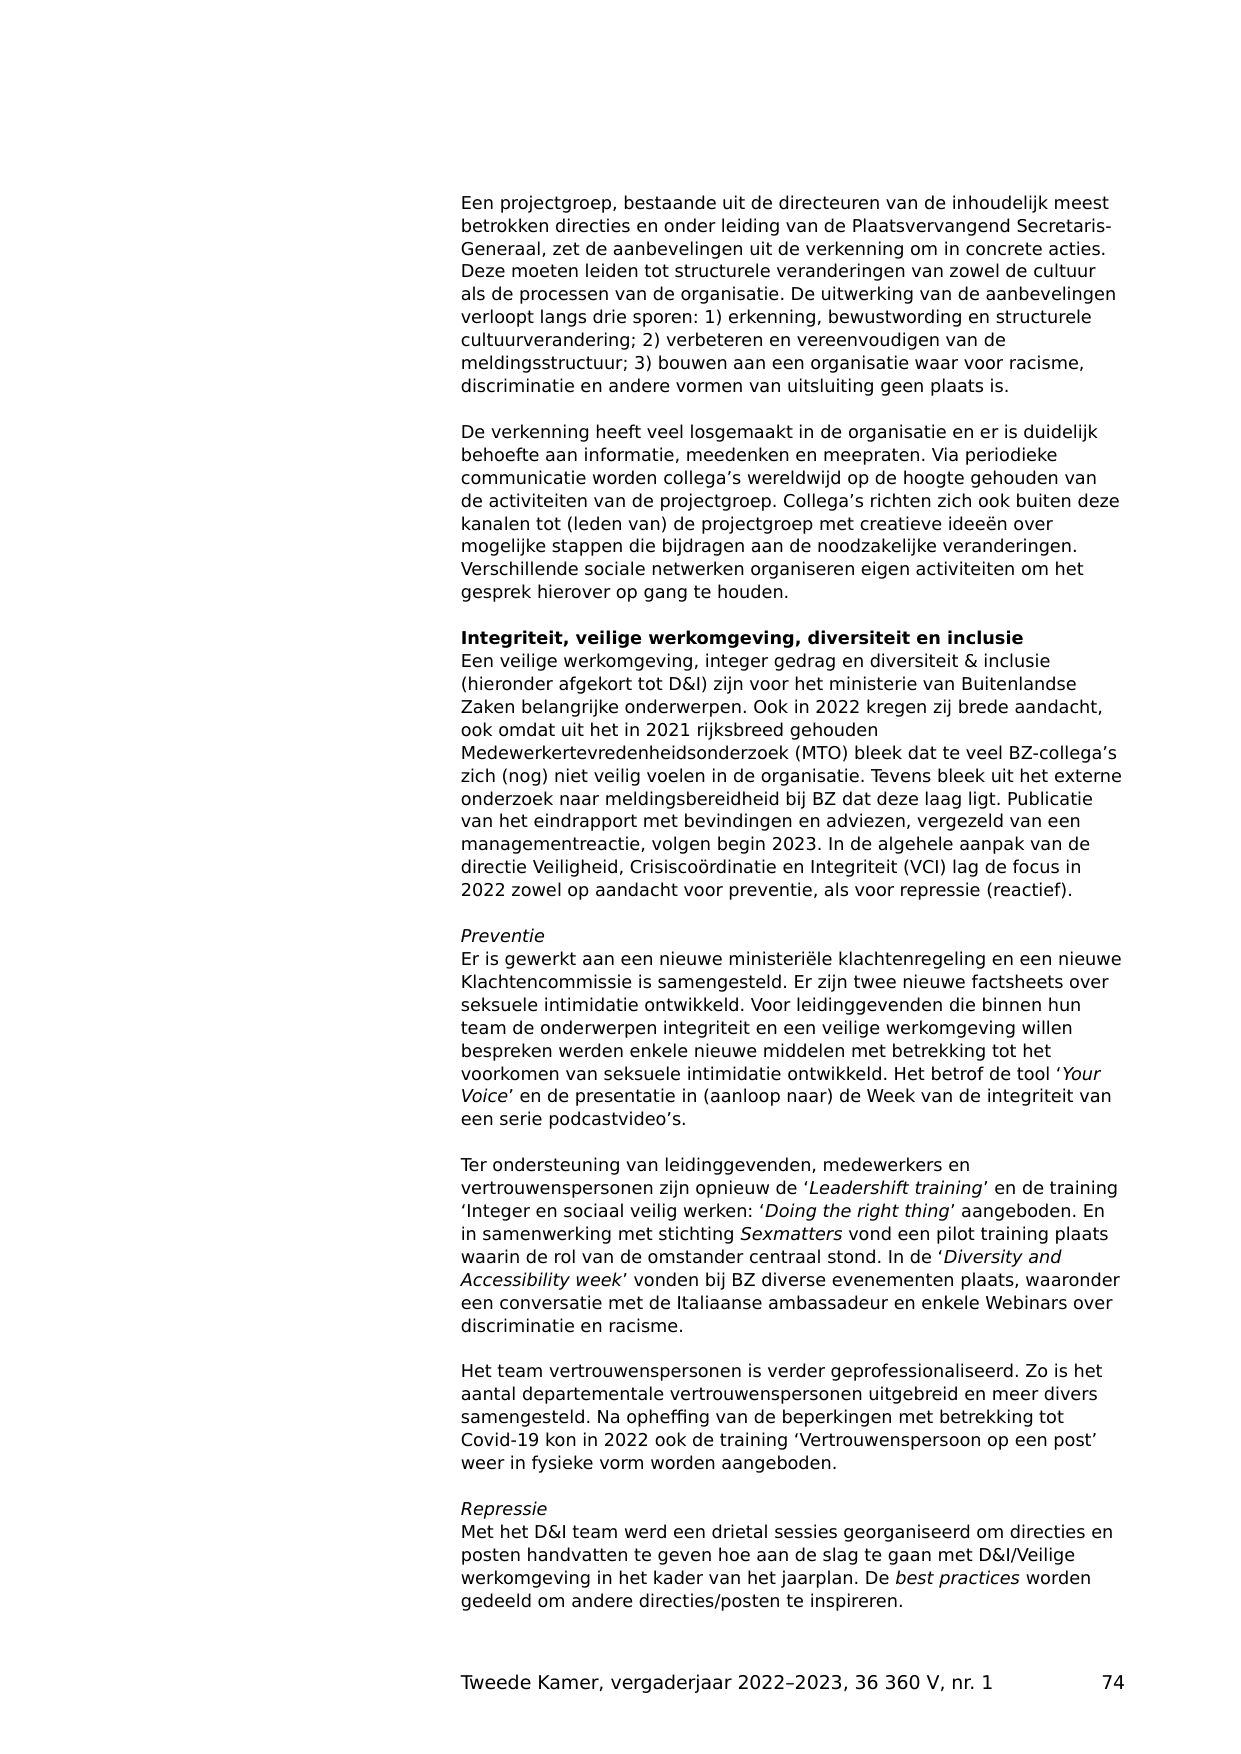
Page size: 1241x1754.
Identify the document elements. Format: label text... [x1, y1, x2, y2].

text De verkenning heeft veel losgemaakt in de organisatie en er is duidelijk behoefte aan informatie, meedenken en meepraten. Via periodieke communicatie worden collega’s wereldwijd op de hoogte gehouden van de activiteiten van de projectgroep. Collega’s richten zich ook buiten deze kanalen tot (leden van) de projectgroep met creatieve ideeën over mogelijke stappen die bijdragen aan de noodzakelijke veranderingen. Verschillende sociale netwerken organiseren eigen activiteiten om het gesprek hierover op gang te houden. [461, 420, 1125, 603]
text Preventie Er is gewerkt aan een nieuwe ministeriële klachtenregeling en een nieuwe Klachtencommissie is samengesteld. Er zijn twee nieuwe factsheets over seksuele intimidatie ontwikkeld. Voor leidinggevenden die binnen hun team de onderwerpen integriteit en een veilige werkomgeving willen bespreken werden enkele nieuwe middelen met betrekking tot het voorkomen van seksuele intimidatie ontwikkeld. Het betrof de tool ‘Your Voice’ en de presentatie in (aanloop naar) de Week van de integriteit van een serie podcastvideo’s. [461, 924, 1125, 1130]
text Het team vertrouwenspersonen is verder geprofessionaliseerd. Zo is het aantal departementale vertrouwenspersonen uitgebreid en meer divers samengesteld. Na opheffing van de beperkingen met betrekking tot Covid-19 kon in 2022 ook de training ‘Vertrouwenspersoon op een post’ weer in fysieke vorm worden aangeboden. [461, 1359, 1125, 1474]
text Ter ondersteuning van leidinggevenden, medewerkers en vertrouwenspersonen zijn opnieuw de ‘Leadershift training’ en de training ‘Integer en sociaal veilig werken: ‘Doing the right thing’ aangeboden. En in samenwerking met stichting Sexmatters vond een pilot training plaats waarin de rol van de omstander centraal stond. In de ‘Diversity and Accessibility week’ vonden bij BZ diverse evenementen plaats, waaronder een conversatie met de Italiaanse ambassadeur en enkele Webinars over discriminatie en racisme. [461, 1153, 1125, 1337]
text Repressie Met het D&I team werd een drietal sessies georganiseerd om directies en posten handvatten te geven hoe aan de slag te gaan met D&I/Veilige werkomgeving in het kader van het jaarplan. De best practices worden gedeeld om andere directies/posten te inspireren. [461, 1497, 1125, 1612]
text Een projectgroep, bestaande uit de directeuren van de inhoudelijk meest betrokken directies en onder leiding van de Plaatsvervangend Secretaris-Generaal, zet de aanbevelingen uit de verkenning om in concrete acties. Deze moeten leiden tot structurele veranderingen van zowel de cultuur als de processen van de organisatie. De uitwerking van de aanbevelingen verloopt langs drie sporen: 1) erkenning, bewustwording en structurele cultuurverandering; 2) verbeteren en vereenvoudigen van de meldingsstructuur; 3) bouwen aan een organisatie waar voor racisme, discriminatie en andere vormen van uitsluiting geen plaats is. [461, 191, 1125, 397]
text Integriteit, veilige werkomgeving, diversiteit en inclusie Een veilige werkomgeving, integer gedrag en diversiteit & inclusie (hieronder afgekort tot D&I) zijn voor het ministerie van Buitenlandse Zaken belangrijke onderwerpen. Ook in 2022 kregen zij brede aandacht, ook omdat uit het in 2021 rijksbreed gehouden Medewerkertevredenheidsonderzoek (MTO) bleek dat te veel BZ-collega’s zich (nog) niet veilig voelen in de organisatie. Tevens bleek uit het externe onderzoek naar meldingsbereidheid bij BZ dat deze laag ligt. Publicatie van het eindrapport met bevindingen en adviezen, vergezeld van een managementreactie, volgen begin 2023. In de algehele aanpak van de directie Veiligheid, Crisiscoördinatie en Integriteit (VCI) lag de focus in 2022 zowel op aandacht voor preventie, als voor repressie (reactief). [461, 626, 1125, 901]
